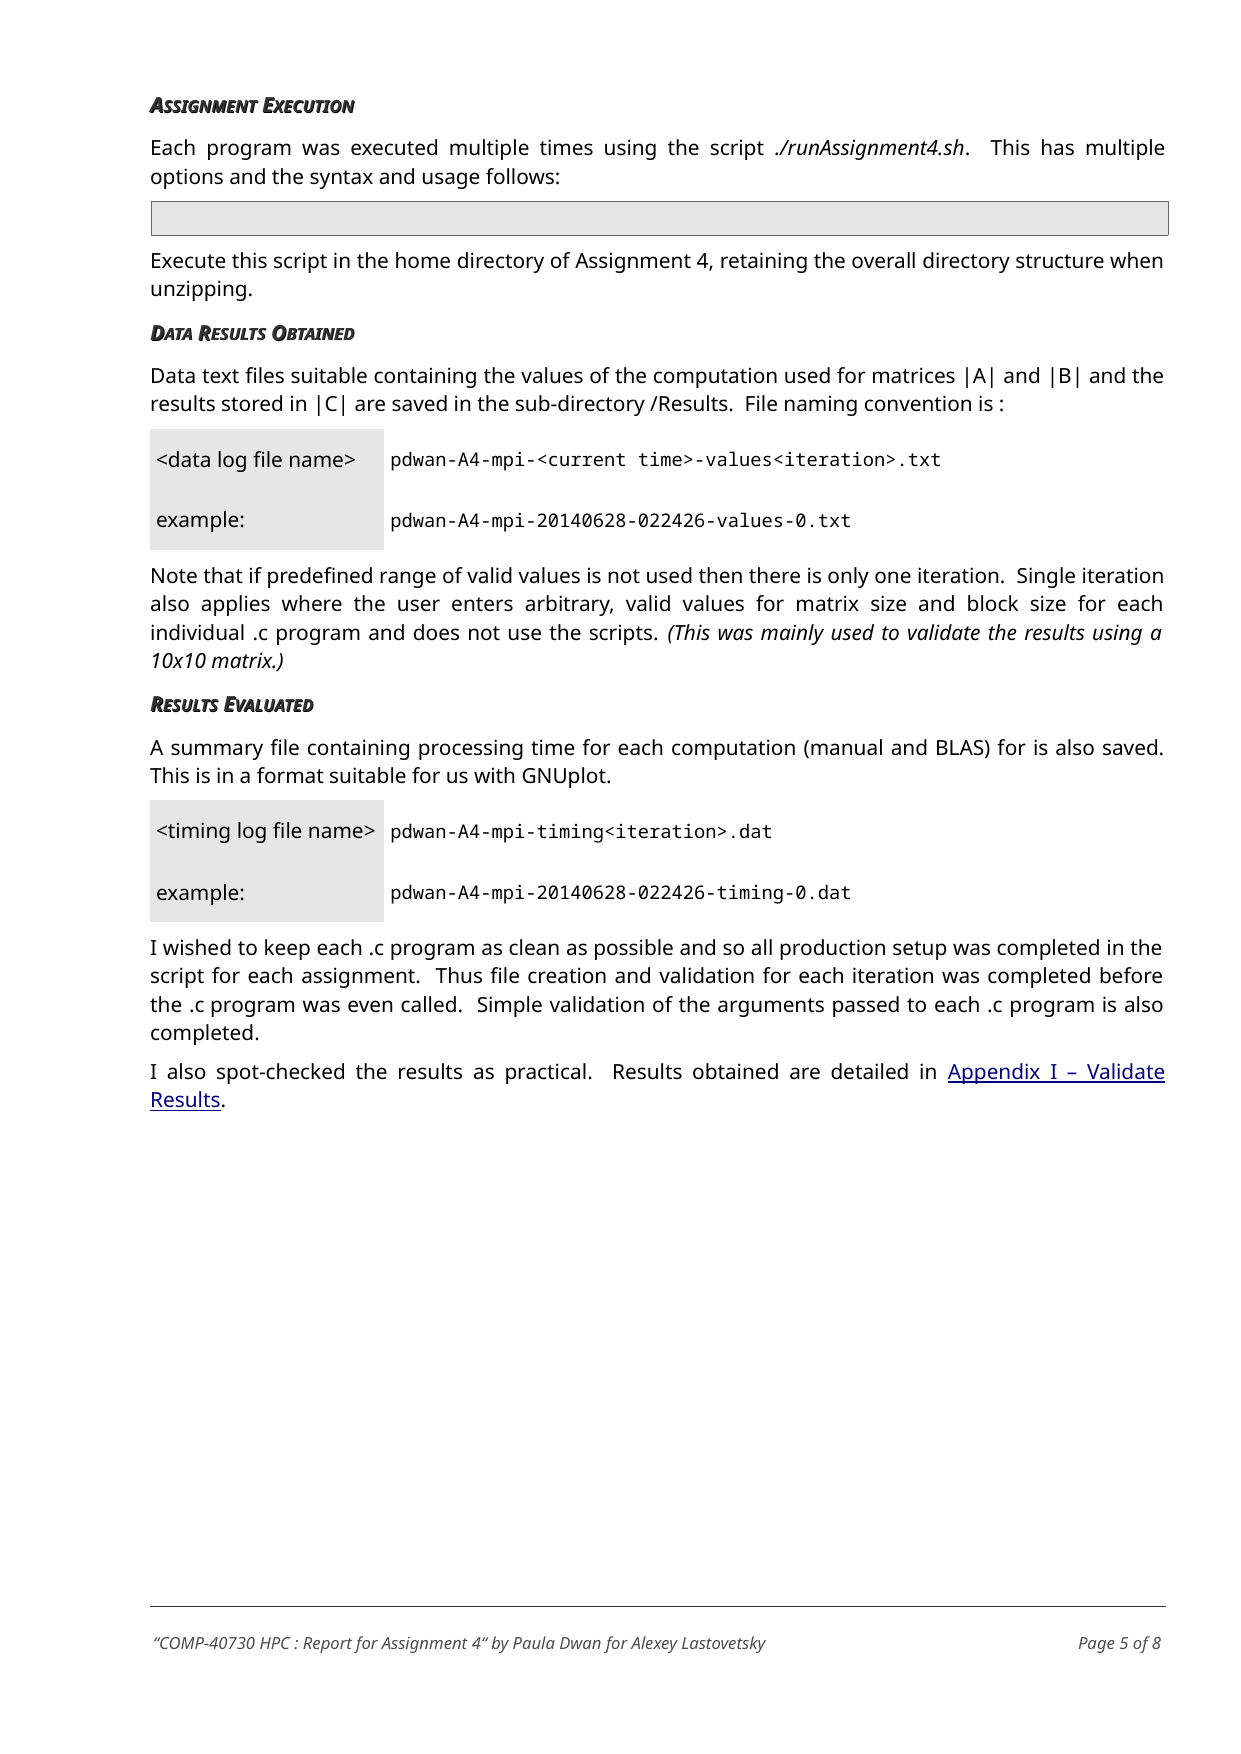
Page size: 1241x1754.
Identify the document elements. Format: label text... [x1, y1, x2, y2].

subtitle Data Results Obtained [150, 318, 1166, 346]
text Each program was executed multiple times using the script ./runAssignment4.sh. This has multiple options and the syntax and usage follows: [150, 133, 1166, 190]
text I wished to keep each .c program as clean as possible and so all production setup was completed in the script for each assignment. Thus file creation and validation for each iteration was completed before the .c program was even called. Simple validation of the arguments passed to each .c program is also completed. [150, 933, 1166, 1047]
table_cell pdwan-A4-mpi-20140628-022426-values-0.txt [384, 489, 1166, 550]
table_header <timing log file name> [150, 800, 384, 861]
table_cell example: [150, 489, 384, 550]
text Note that if predefined range of valid values is not used then there is only one iteration. Single iteration also applies where the user enters arbitrary, valid values for matrix size and block size for each individual .c program and does not use the scripts. (This was mainly used to validate the results using a 10x10 matrix.) [150, 561, 1166, 674]
text A summary file containing processing time for each computation (manual and BLAS) for is also saved. This is in a format suitable for us with GNUplot. [150, 733, 1166, 790]
table_header pdwan-A4-mpi-timing<iteration>.dat [384, 800, 1166, 861]
table_header <data log file name> [150, 429, 384, 489]
subtitle Results Evaluated [150, 689, 1166, 718]
text Execute this script in the home directory of Assignment 4, retaining the overall directory structure when unzipping. [150, 246, 1166, 303]
text Data text files suitable containing the values of the computation used for matrices |A| and |B| and the results stored in |C| are saved in the sub-directory /Results. File naming convention is : [150, 361, 1166, 418]
subtitle Assignment Execution [150, 90, 1166, 118]
table_header [152, 202, 1168, 235]
text I also spot-checked the results as practical. Results obtained are detailed in Appendix I – Validate Results. [150, 1057, 1166, 1114]
table_cell example: [150, 861, 384, 922]
table_header pdwan-A4-mpi-<current time>-values<iteration>.txt [384, 429, 1166, 489]
table_cell pdwan-A4-mpi-20140628-022426-timing-0.dat [384, 861, 1166, 922]
